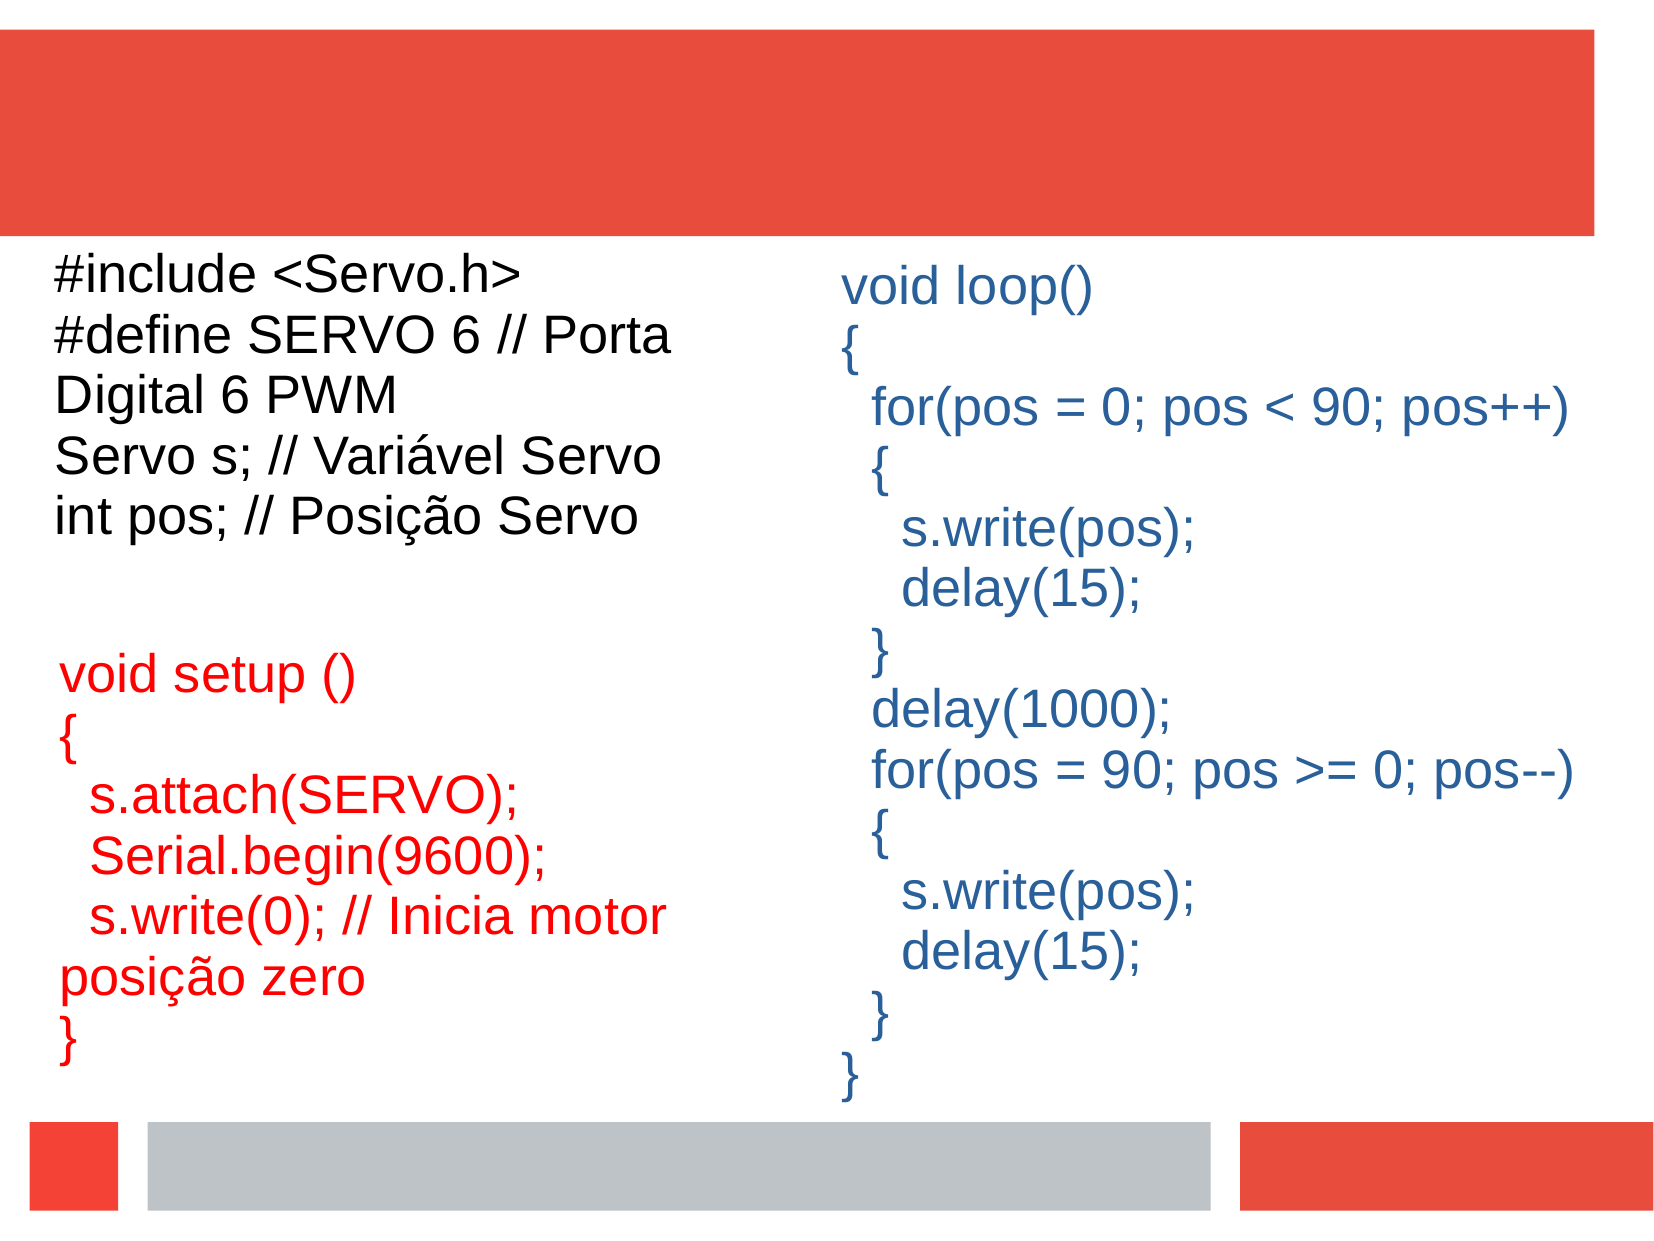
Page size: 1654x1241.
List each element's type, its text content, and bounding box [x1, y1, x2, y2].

text_box #include <Servo.h> #define SERVO 6 // Porta Digital 6 PWM Servo s; // Variável Servo int pos; // Posição Servo [40, 236, 745, 554]
text_box void setup () { s.attach(SERVO); Serial.begin(9600); s.write(0); // Inicia motor posição zero } [44, 636, 792, 1075]
text_box void loop() { for(pos = 0; pos < 90; pos++) { s.write(pos); delay(15); } delay(1000); for(pos = 90; pos >= 0; pos--) { s.write(pos); delay(15); } } [826, 201, 1642, 1146]
